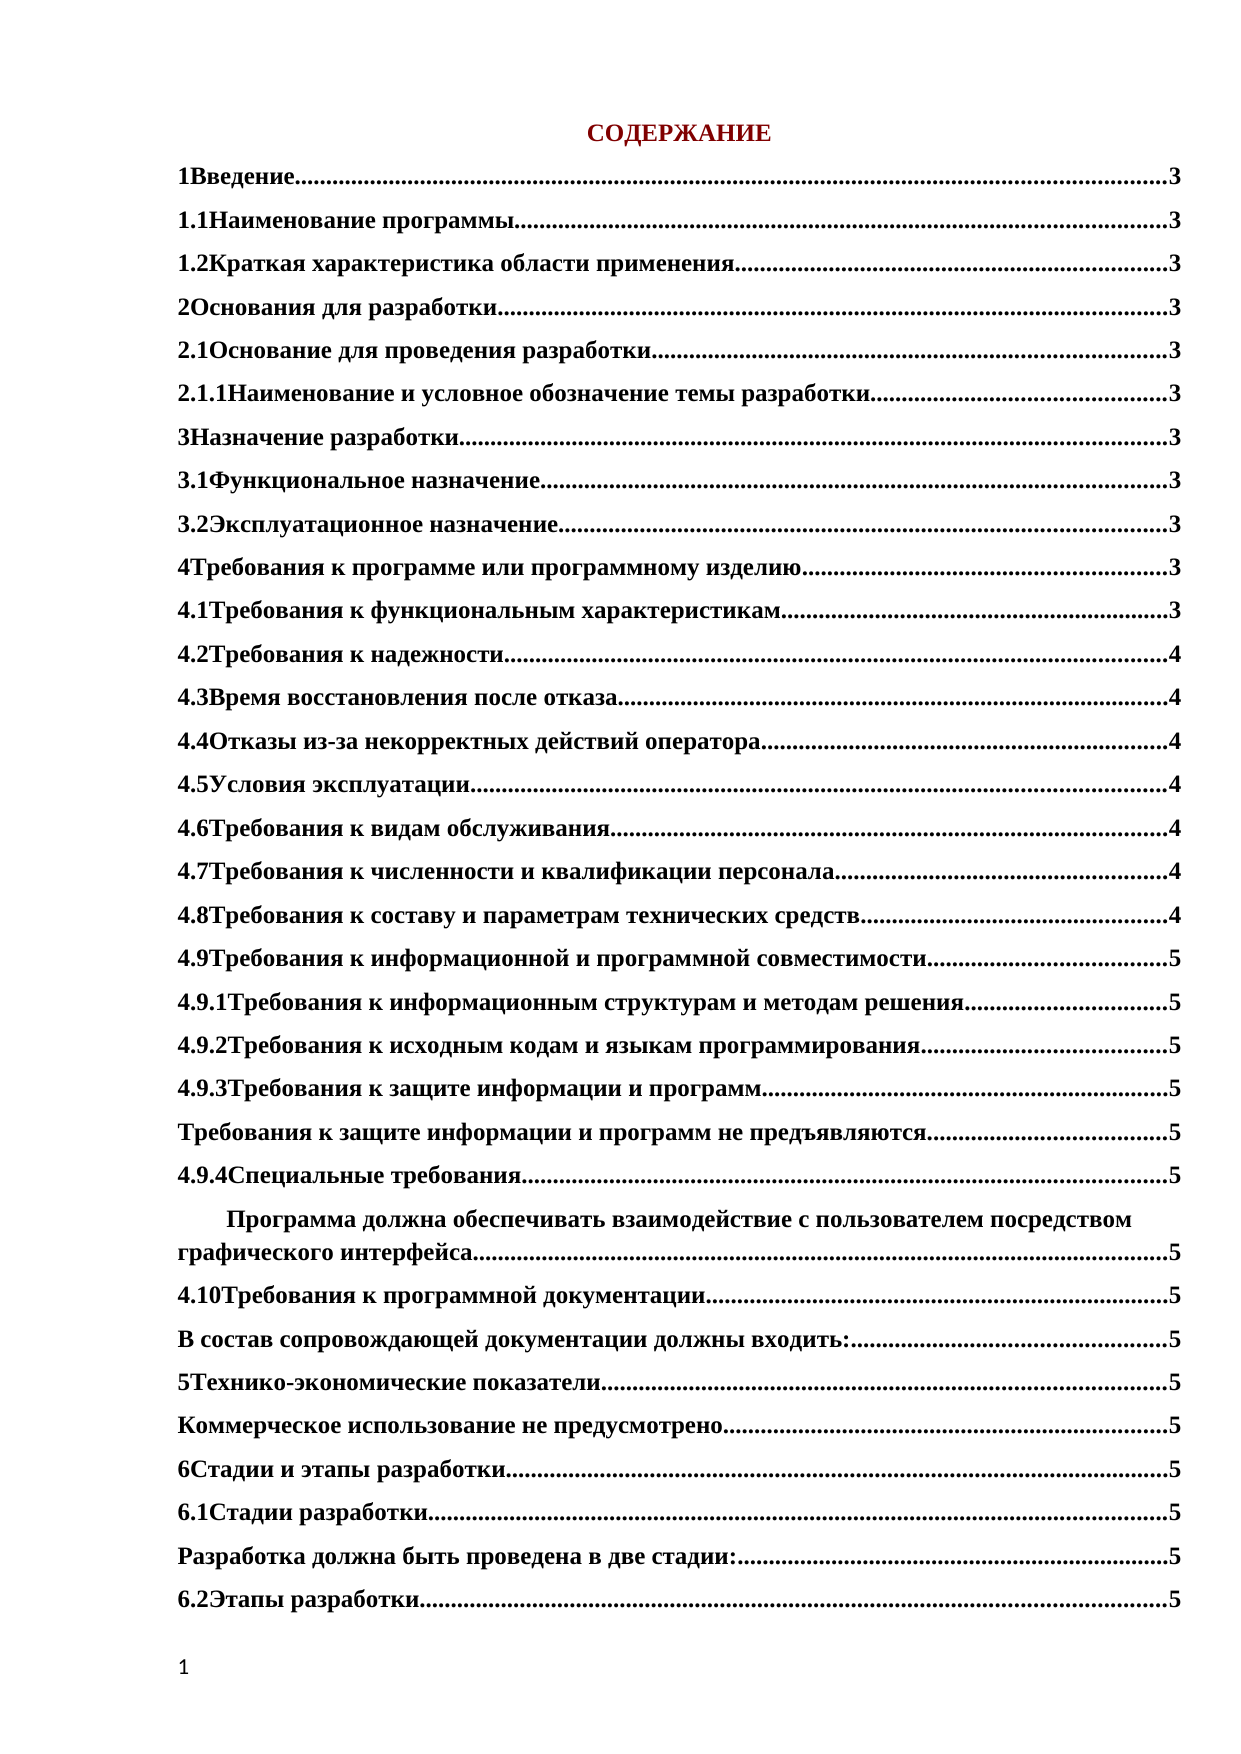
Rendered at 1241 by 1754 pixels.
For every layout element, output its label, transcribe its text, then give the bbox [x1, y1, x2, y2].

text Коммерческое использование не предусмотрено. 5 [177, 1411, 1181, 1439]
text 4.1Требования к функциональным характеристикам 3 [177, 596, 1181, 624]
text 4.5Условия эксплуатации 4 [177, 769, 1181, 798]
text СОДЕРЖАНИЕ [177, 118, 1181, 147]
text 3.1Функциональное назначение 3 [177, 465, 1181, 494]
text 3.2Эксплуатационное назначение 3 [177, 509, 1181, 537]
text 6.2Этапы разработки 5 [177, 1584, 1181, 1613]
text 4.2Требования к надежности 4 [177, 639, 1181, 668]
text 5Технико-экономические показатели 5 [177, 1367, 1181, 1396]
text 4.9.2Требования к исходным кодам и языкам программирования 5 [177, 1030, 1181, 1059]
text 2.1Основание для проведения разработки 3 [177, 335, 1181, 364]
text 4.9.3Требования к защите информации и программ 5 [177, 1073, 1181, 1102]
text 2Основания для разработки 3 [177, 292, 1181, 320]
text 4.10Требования к программной документации 5 [177, 1280, 1181, 1309]
text Программа должна обеспечивать взаимодействие с пользователем посредством графического интерфейса. 5 [177, 1204, 1181, 1266]
text 4.3Время восстановления после отказа 4 [177, 682, 1181, 711]
text Требования к защите информации и программ не предъявляются. 5 [177, 1117, 1181, 1146]
text 4Требования к программе или программному изделию 3 [177, 552, 1181, 581]
text 3Назначение разработки 3 [177, 422, 1181, 451]
text 4.9Требования к информационной и программной совместимости 5 [177, 943, 1181, 972]
text Разработка должна быть проведена в две стадии: 5 [177, 1541, 1181, 1569]
text В состав сопровождающей документации должны входить: 5 [177, 1324, 1181, 1352]
text 4.9.4Специальные требования 5 [177, 1160, 1181, 1189]
text 4.6Требования к видам обслуживания 4 [177, 813, 1181, 842]
text 4.7Требования к численности и квалификации персонала 4 [177, 856, 1181, 885]
text 1.2Краткая характеристика области применения 3 [177, 248, 1181, 277]
text 2.1.1Наименование и условное обозначение темы разработки 3 [177, 378, 1181, 407]
text 1.1Наименование программы 3 [177, 205, 1181, 233]
text 4.9.1Требования к информационным структурам и методам решения 5 [177, 987, 1181, 1015]
text 4.4Отказы из-за некорректных действий оператора 4 [177, 726, 1181, 755]
text 1Введение 3 [177, 161, 1181, 190]
text 4.8Требования к составу и параметрам технических средств 4 [177, 900, 1181, 928]
text 6.1Стадии разработки 5 [177, 1497, 1181, 1526]
text 6Стадии и этапы разработки 5 [177, 1454, 1181, 1483]
